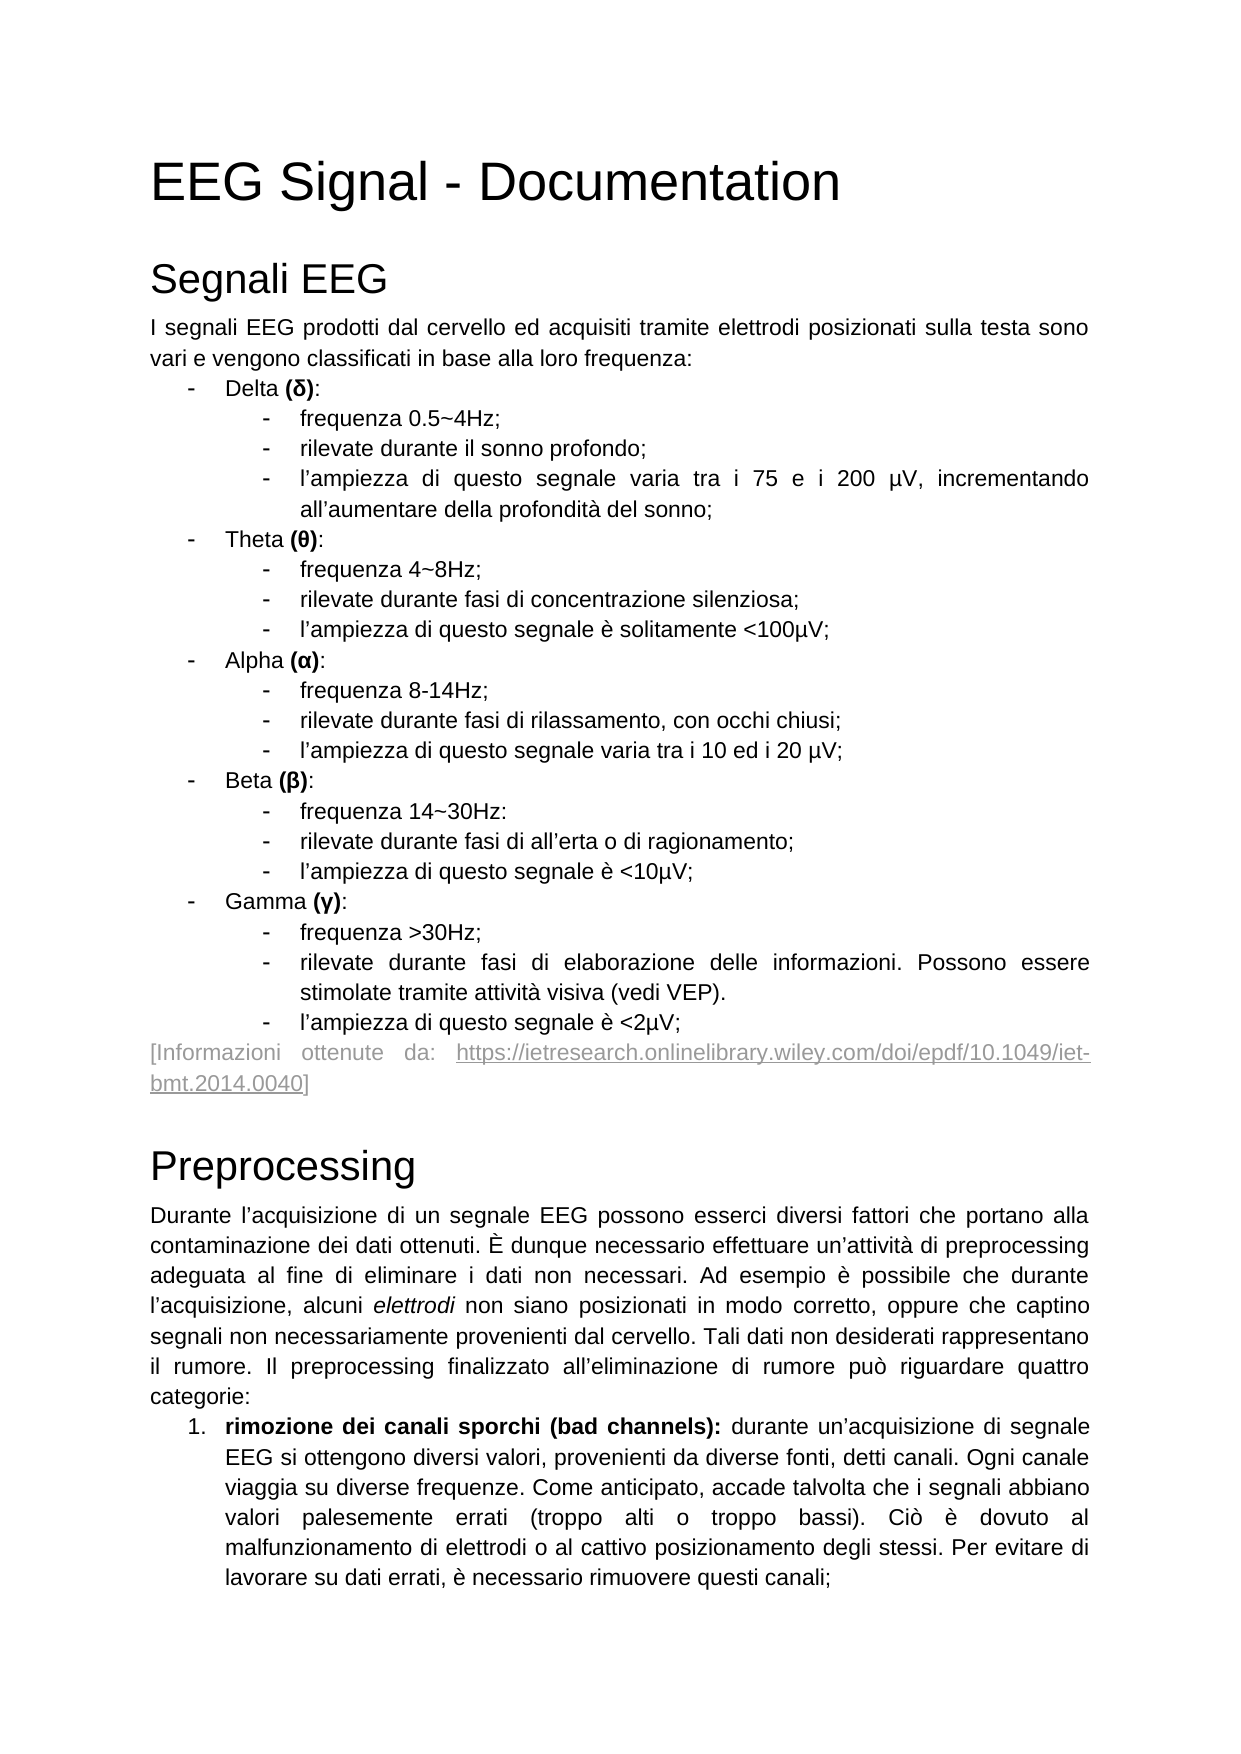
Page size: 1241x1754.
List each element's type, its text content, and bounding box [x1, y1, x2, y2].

text I segnali EEG prodotti dal cervello ed acquisiti tramite elettrodi posizionati sulla testa sono vari e vengono classificati in base alla loro frequenza: [150, 314, 1090, 371]
list frequenza 14~30Hz: [262, 798, 1090, 824]
list l’ampiezza di questo segnale è <10µV; [262, 858, 1090, 884]
list rilevate durante fasi di concentrazione silenziosa; [262, 586, 1090, 613]
list Gamma (γ): [187, 888, 1090, 915]
text Durante l’acquisizione di un segnale EEG possono esserci diversi fattori che portano alla contaminazione dei dati ottenuti. È dunque necessario effettuare un’attività di preprocessing adeguata al fine di eliminare i dati non necessari. Ad esempio è possibile che durante l’acquisizione, alcuni elettrodi non siano posizionati in modo corretto, oppure che captino segnali non necessariamente provenienti dal cervello. Tali dati non desiderati rappresentano il rumore. Il preprocessing finalizzato all’eliminazione di rumore può riguardare quattro categorie: [150, 1202, 1090, 1409]
list Beta (β): [187, 767, 1090, 794]
list frequenza 4~8Hz; [262, 556, 1090, 582]
subtitle Segnali EEG [150, 254, 1090, 302]
list rimozione dei canali sporchi (bad channels): durante un’acquisizione di segnale EEG si ottengono diversi valori, provenienti da diverse fonti, detti canali. Ogni canale viaggia su diverse frequenze. Come anticipato, accade talvolta che i segnali abbiano valori palesemente errati (troppo alti o troppo bassi). Ciò è dovuto al malfunzionamento di elettrodi o al cattivo posizionamento degli stessi. Per evitare di lavorare su dati errati, è necessario rimuovere questi canali; [187, 1413, 1090, 1591]
list Alpha (α): [187, 647, 1090, 673]
subtitle Preprocessing [150, 1141, 1090, 1189]
list rilevate durante fasi di all’erta o di ragionamento; [262, 828, 1090, 854]
list Theta (θ): [187, 526, 1090, 552]
list rilevate durante fasi di rilassamento, con occhi chiusi; [262, 707, 1090, 733]
list l’ampiezza di questo segnale varia tra i 75 e i 200 µV, incrementando all’aumentare della profondità del sonno; [262, 465, 1090, 522]
list l’ampiezza di questo segnale è solitamente <100µV; [262, 616, 1090, 643]
text [Informazioni ottenute da: https://ietresearch.onlinelibrary.wiley.com/doi/epdf/10.1049/iet-bmt.2014.0040] [150, 1039, 1090, 1096]
list frequenza 0.5~4Hz; [262, 405, 1090, 431]
list Delta (δ): [187, 375, 1090, 401]
list rilevate durante il sonno profondo; [262, 435, 1090, 462]
list frequenza >30Hz; [262, 918, 1090, 945]
list l’ampiezza di questo segnale è <2µV; [262, 1009, 1090, 1036]
title EEG Signal - Documentation [150, 150, 1090, 212]
list frequenza 8-14Hz; [262, 677, 1090, 703]
list rilevate durante fasi di elaborazione delle informazioni. Possono essere stimolate tramite attività visiva (vedi VEP). [262, 949, 1090, 1005]
list l’ampiezza di questo segnale varia tra i 10 ed i 20 µV; [262, 737, 1090, 764]
